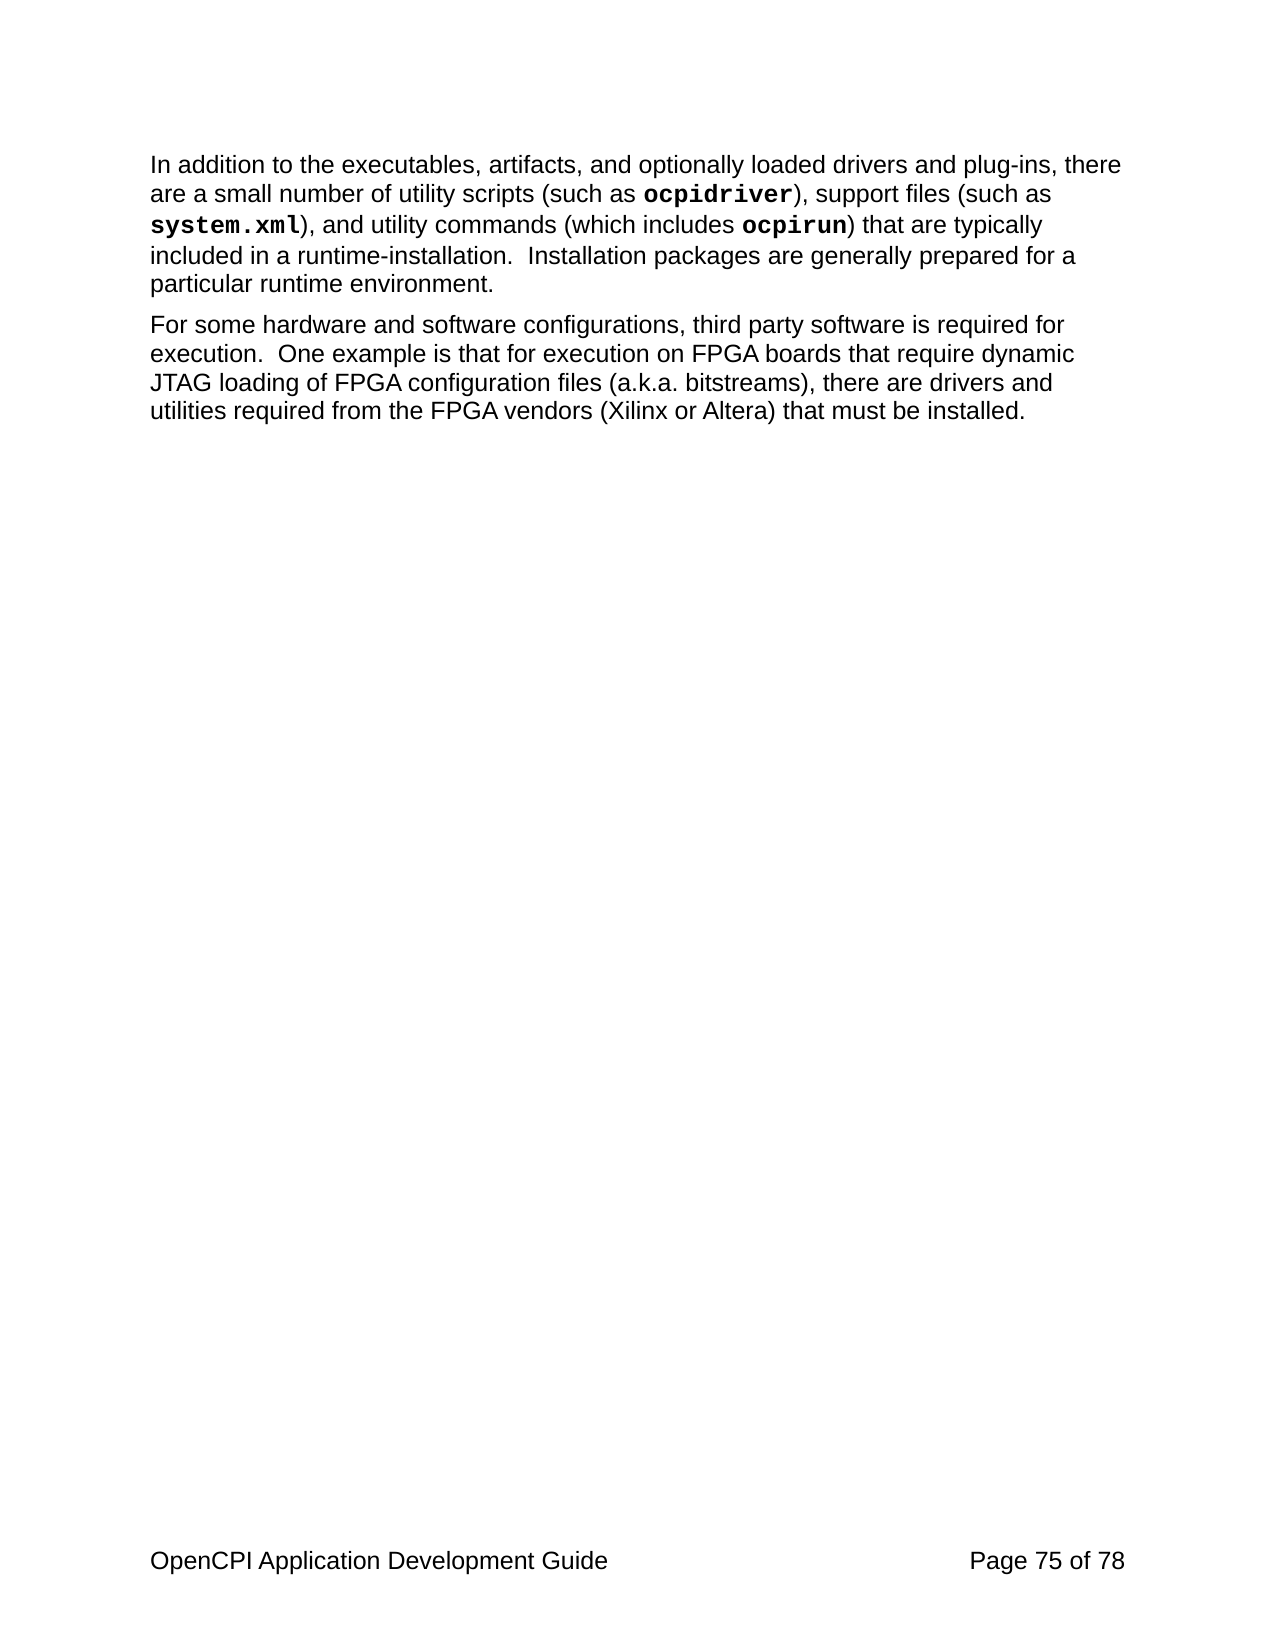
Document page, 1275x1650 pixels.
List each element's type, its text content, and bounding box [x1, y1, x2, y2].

text For some hardware and software configurations, third party software is required for execution. One example is that for execution on FPGA boards that require dynamic JTAG loading of FPGA configuration files (a.k.a. bitstreams), there are drivers and utilities required from the FPGA vendors (Xilinx or Altera) that must be installed. [150, 310, 1125, 425]
text In addition to the executables, artifacts, and optionally loaded drivers and plug-ins, there are a small number of utility scripts (such as ocpidriver), support files (such as system.xml), and utility commands (which includes ocpirun) that are typically included in a runtime-installation. Installation packages are generally prepared for a particular runtime environment. [150, 150, 1125, 298]
